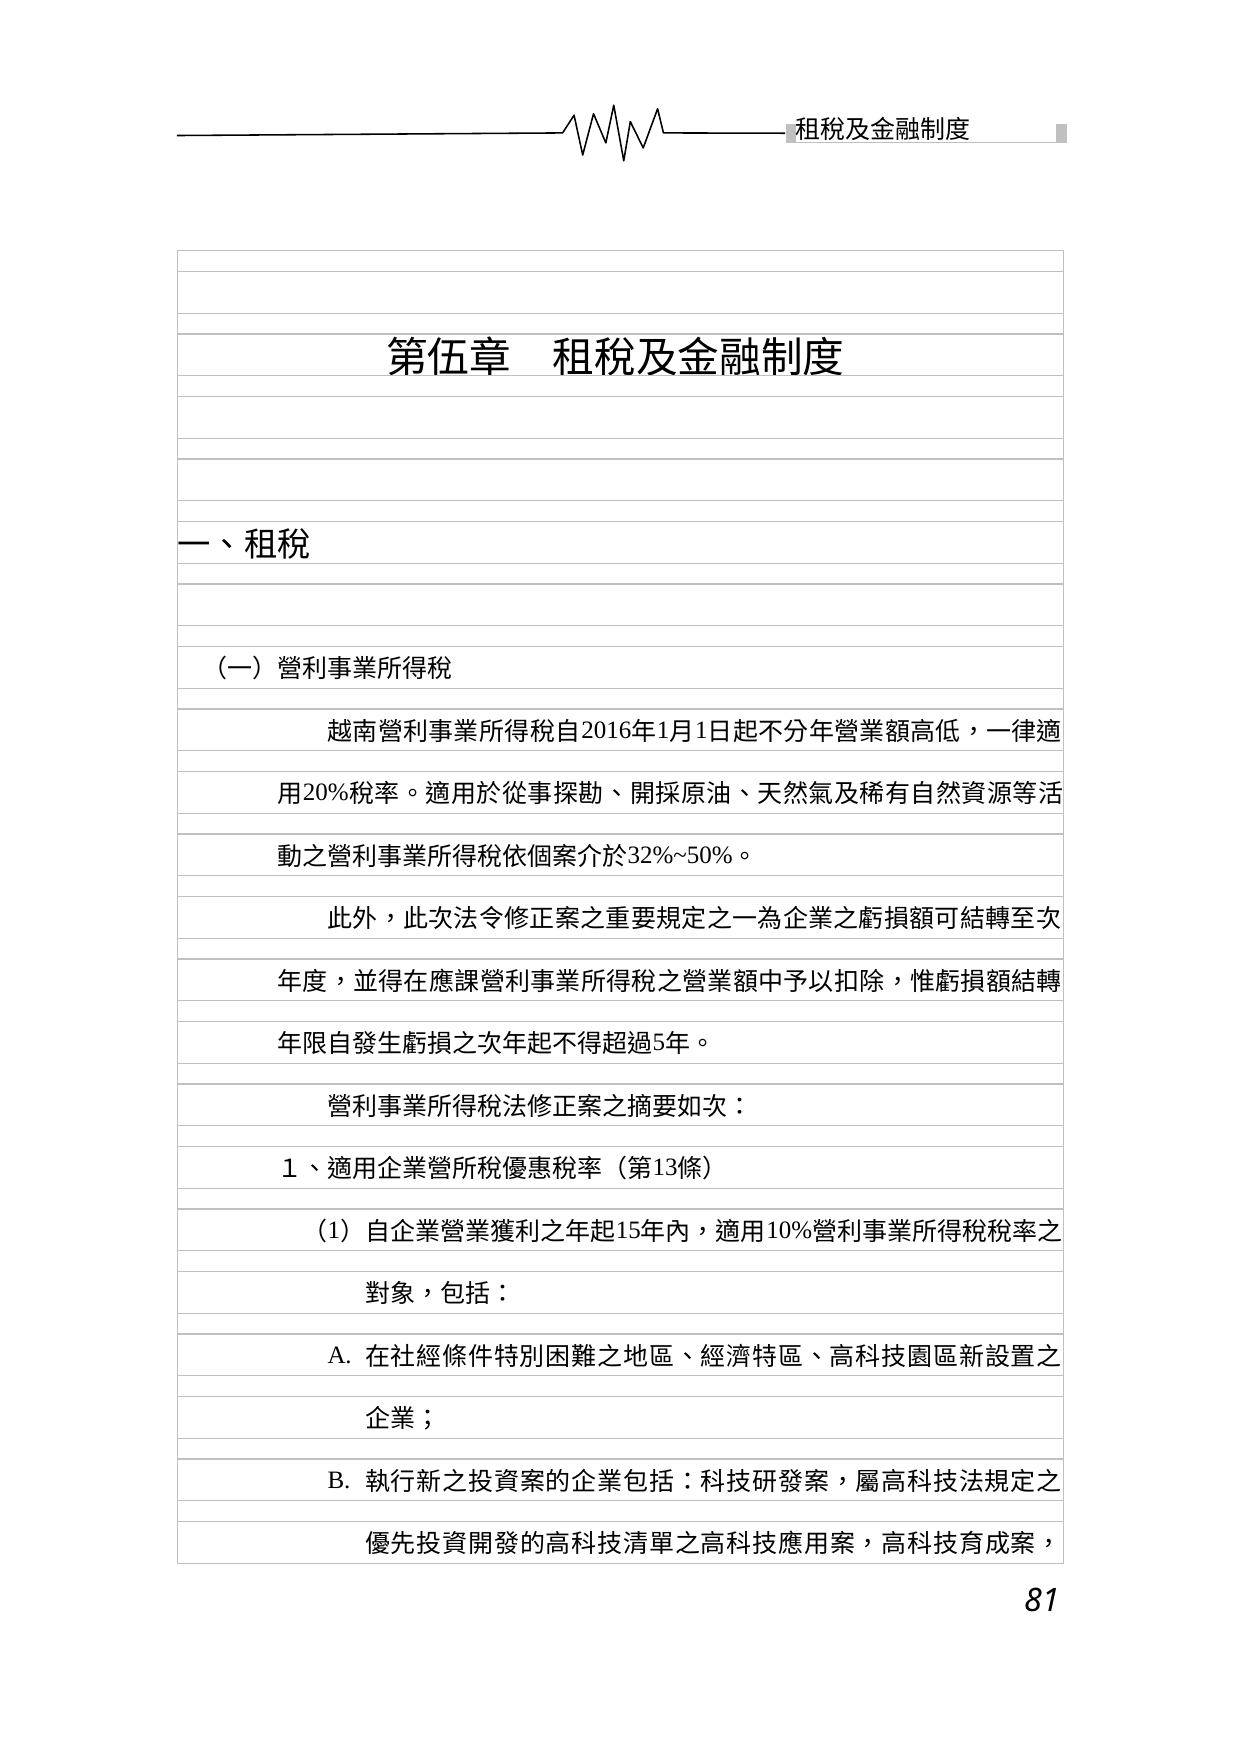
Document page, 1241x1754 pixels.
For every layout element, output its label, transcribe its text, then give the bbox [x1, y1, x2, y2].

text B. 執行新之投資案的企業包括：科技研發案，屬高科技法規定之 [327, 1460, 1063, 1500]
text 優先投資開發的高科技清單之高科技應用案，高科技育成案， [327, 1522, 1063, 1563]
text [202, 626, 1063, 646]
text [277, 1064, 1063, 1083]
text [277, 814, 1063, 833]
text [327, 1314, 1063, 1333]
text [277, 876, 1063, 896]
text [302, 1189, 1063, 1208]
text 企業； [327, 1397, 1063, 1438]
text [277, 689, 1063, 708]
text [327, 1439, 1063, 1458]
text 動之營利事業所得稅依個案介於32%~50%。 [277, 835, 1063, 875]
text A. 在社經條件特別困難之地區、經濟特區、高科技園區新設置之 [327, 1335, 1063, 1375]
text [327, 1376, 1063, 1396]
text 此外，此次法令修正案之重要規定之一為企業之虧損額可結轉至次 [277, 897, 1063, 938]
text （一）營利事業所得稅 [202, 647, 1063, 688]
text [277, 1001, 1063, 1021]
text [277, 751, 1063, 771]
text １、適用企業營所稅優惠稅率（第13條） [277, 1147, 1063, 1188]
text 用20%稅率。適用於從事探勘、開採原油、天然氣及稀有自然資源等活 [277, 772, 1063, 813]
text [277, 939, 1063, 958]
text 對象，包括： [302, 1272, 1063, 1313]
text 第伍章 租稅及金融制度 [178, 335, 1063, 375]
text [178, 314, 1063, 333]
text 年度，並得在應課營利事業所得稅之營業額中予以扣除，惟虧損額結轉 [277, 960, 1063, 1000]
text [277, 1126, 1063, 1146]
text 營利事業所得稅法修正案之摘要如次： [277, 1085, 1063, 1125]
text （1）自企業營業獲利之年起15年內，適用10%營利事業所得稅稅率之 [302, 1210, 1063, 1250]
text 越南營利事業所得稅自2016年1月1日起不分年營業額高低，一律適 [277, 710, 1063, 750]
text 年限自發生虧損之次年起不得超過5年。 [277, 1022, 1063, 1063]
text [178, 501, 1063, 521]
text 一、租稅 [178, 522, 1063, 563]
text [327, 1501, 1063, 1521]
text [302, 1251, 1063, 1271]
